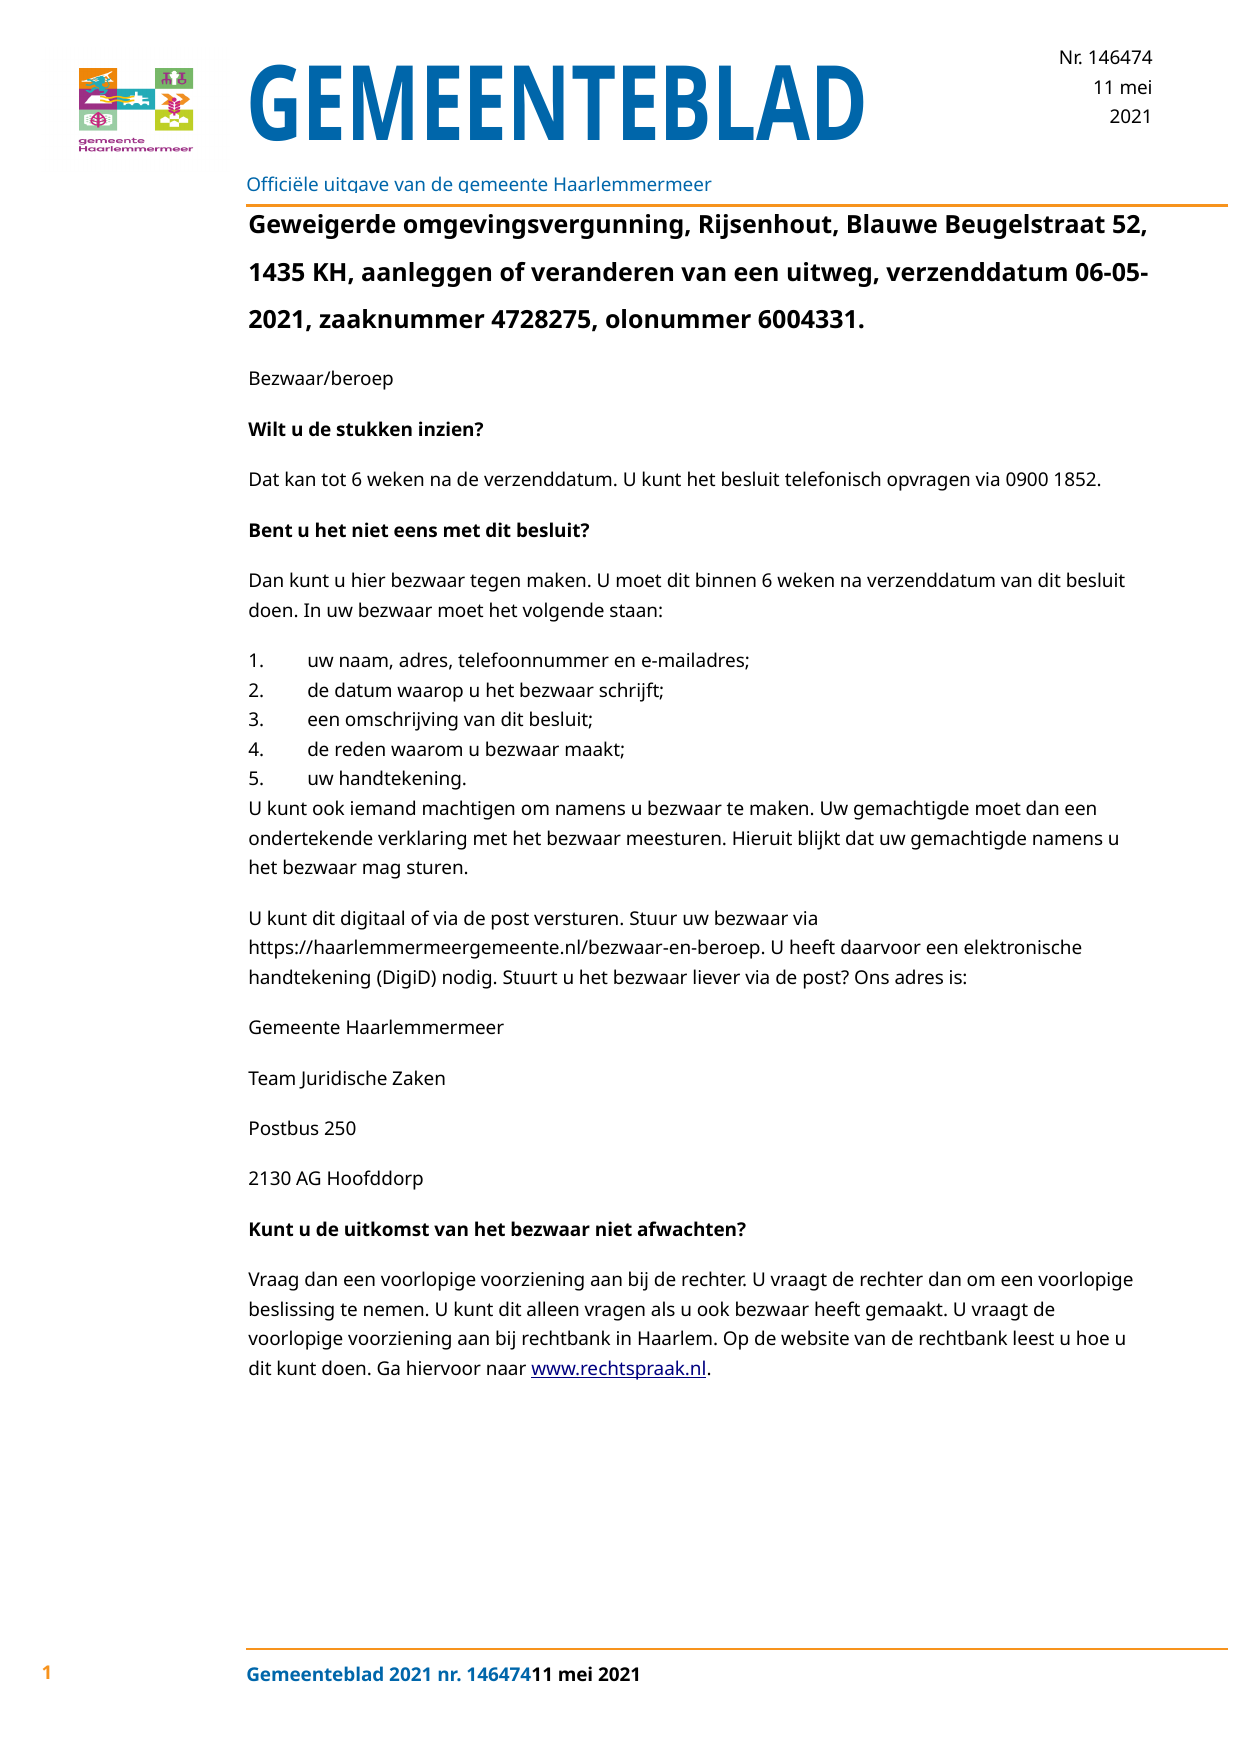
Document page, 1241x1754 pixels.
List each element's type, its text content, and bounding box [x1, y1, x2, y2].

text Kunt u de uitkomst van het bezwaar niet afwachten? [248, 1216, 1152, 1242]
text U kunt dit digitaal of via de post versturen. Stuur uw bezwaar via https://haarlemmermeergemeente.nl/bezwaar-en-beroep. U heeft daarvoor een elektronische handtekening (DigiD) nodig. Stuurt u het bezwaar liever via de post? Ons adres is: [248, 905, 1152, 989]
text Bent u het niet eens met dit besluit? [248, 517, 1152, 542]
text Dat kan tot 6 weken na de verzenddatum. U kunt het besluit telefonisch opvragen via 0900 1852. [248, 466, 1152, 492]
list een omschrijving van dit besluit; [248, 706, 1152, 732]
text Geweigerde omgevingsvergunning, Rijsenhout, Blauwe Beugelstraat 52, 1435 KH, aanleggen of veranderen van een uitweg, verzenddatum 06-05-2021, zaaknummer 4728275, olonummer 6004331. [248, 207, 1152, 336]
text Dan kunt u hier bezwaar tegen maken. U moet dit binnen 6 weken na verzenddatum van dit besluit doen. In uw bezwaar moet het volgende staan: [248, 567, 1152, 622]
text Gemeente Haarlemmermeer [248, 1014, 1152, 1040]
list de datum waarop u het bezwaar schrijft; [248, 677, 1152, 702]
picture [41, 47, 231, 172]
text Bezwaar/beroep [248, 366, 1152, 391]
text Vraag dan een voorlopige voorziening aan bij de rechter. U vraagt de rechter dan om een voorlopige beslissing te nemen. U kunt dit alleen vragen als u ook bezwaar heeft gemaakt. U vraagt de voorlopige voorziening aan bij rechtbank in Haarlem. Op de website van de rechtbank leest u hoe u dit kunt doen. Ga hiervoor naar www.rechtspraak.nl. [248, 1266, 1152, 1381]
list de reden waarom u bezwaar maakt; [248, 736, 1152, 762]
list uw handtekening. [248, 766, 1152, 791]
text Team Juridische Zaken [248, 1065, 1152, 1090]
text Wilt u de stukken inzien? [248, 416, 1152, 442]
text 2130 AG Hoofddorp [248, 1166, 1152, 1191]
text Postbus 250 [248, 1115, 1152, 1141]
text U kunt ook iemand machtigen om namens u bezwaar te maken. Uw gemachtigde moet dan een ondertekende verklaring met het bezwaar meesturen. Hieruit blijkt dat uw gemachtigde namens u het bezwaar mag sturen. [248, 795, 1152, 880]
list uw naam, adres, telefoonnummer en e-mailadres; [248, 647, 1152, 673]
